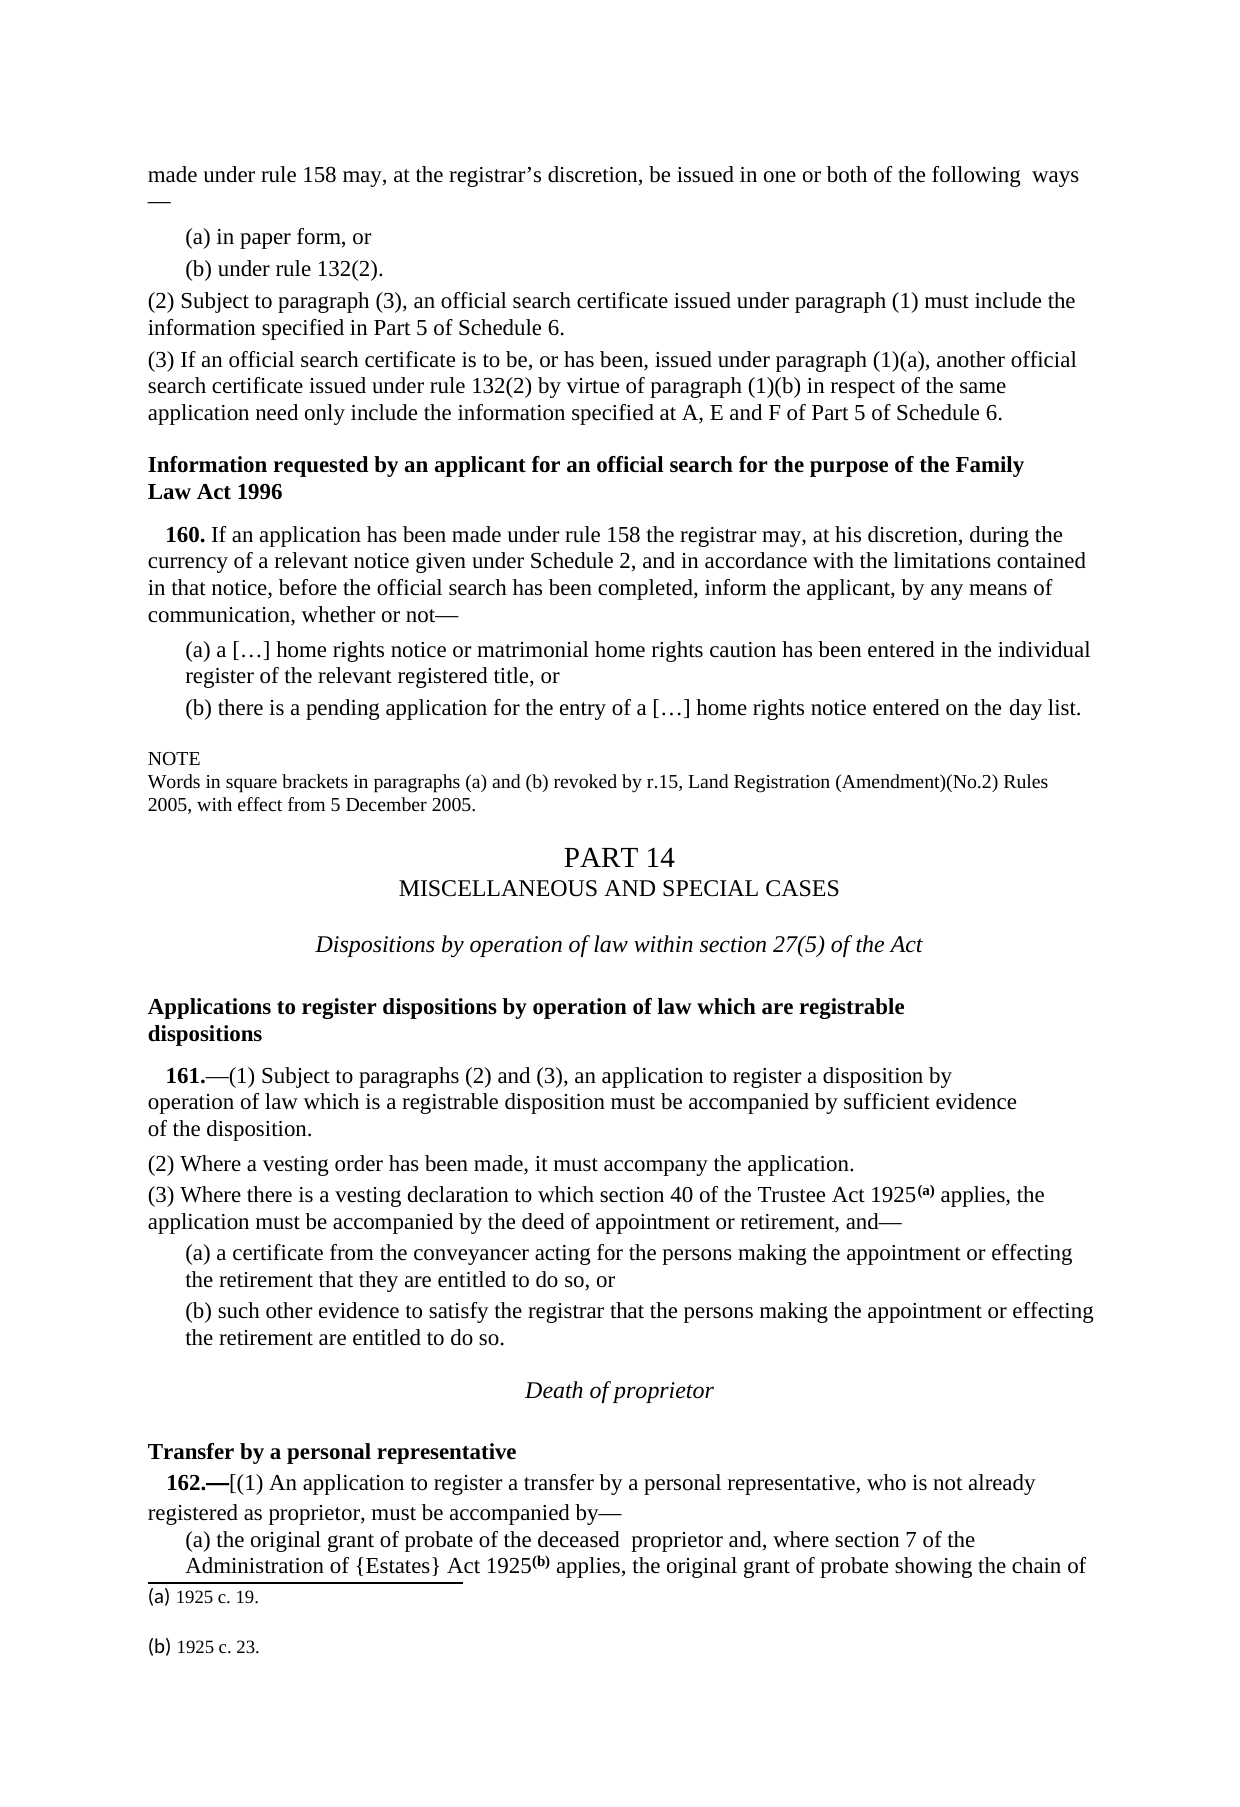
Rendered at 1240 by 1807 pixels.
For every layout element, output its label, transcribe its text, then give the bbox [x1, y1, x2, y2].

text made under rule 158 may, at the registrar’s discretion, be issued in one or both of the following ways— [148, 161, 1090, 214]
subtitle NOTE [148, 747, 1099, 770]
subtitle Death of proprietor [148, 1376, 1099, 1404]
text (b) there is a pending application for the entry of a […] home rights notice entered on the day list. [185, 694, 1099, 721]
text (a) a […] home rights notice or matrimonial home rights caution has been entered in the individual register of the relevant registered title, or [185, 636, 1099, 689]
text (3) If an official search certificate is to be, or has been, issued under paragraph (1)(a), another official search certificate issued under rule 132(2) by virtue of paragraph (1)(b) in respect of the same application need only include the information specified at A, E and F of Part 5 of Schedule 6. [148, 346, 1099, 425]
subtitle PART 14 [148, 841, 1091, 874]
text (2) Subject to paragraph (3), an official search certificate issued under paragraph (1) must include the information specified in Part 5 of Schedule 6. [148, 287, 1099, 340]
text 1925 c. 23. [148, 1633, 1099, 1659]
text (b) under rule 132(2). [185, 255, 1099, 282]
text (2) Where a vesting order has been made, it must accompany the application. [148, 1150, 1099, 1176]
text (b) such other evidence to satisfy the registrar that the persons making the appointment or effecting the retirement are entitled to do so. [185, 1297, 1099, 1350]
text (a) a certificate from the conveyancer acting for the persons making the appointment or effecting the retirement that they are entitled to do so, or [185, 1239, 1099, 1292]
text (a) the original grant of probate of the deceased proprietor and, where section 7 of the Administration of {Estates} Act 1925 applies, the original grant of probate showing the chain of [185, 1526, 1099, 1578]
text (a) in paper form, or [185, 223, 1099, 249]
subtitle Transfer by a personal representative [148, 1438, 1099, 1465]
text 161.—(1) Subject to paragraphs (2) and (3), an application to register a disposition by operation of law which is a registrable disposition must be accompanied by sufficient evidence of the disposition. [148, 1062, 1038, 1141]
text 160. If an application has been made under rule 158 the registrar may, at his discretion, during the currency of a relevant notice given under Schedule 2, and in accordance with the limitations contained in that notice, before the official search has been completed, inform the applicant, by any means of communication, whether or not— [148, 520, 1090, 627]
subtitle MISCELLANEOUS AND SPECIAL CASES [148, 874, 1091, 902]
text Applications to register dispositions by operation of law which are registrable dispositions [148, 993, 992, 1046]
text 1925 c. 19. [148, 1583, 1099, 1609]
text Information requested by an applicant for an official search for the purpose of the Family Law Act 1996 [148, 452, 1037, 504]
text 162.—[(1) An application to register a transfer by a personal representative, who is not already registered as proprietor, must be accompanied by— [148, 1465, 1052, 1526]
text Words in square brackets in paragraphs (a) and (b) revoked by r.15, Land Registration (Amendment)(No.2) Rules 2005, with effect from 5 December 2005. [148, 770, 1091, 816]
subtitle Dispositions by operation of law within section 27(5) of the Act [148, 931, 1099, 958]
text (3) Where there is a vesting declaration to which section 40 of the Trustee Act 1925 applies, the application must be accompanied by the deed of appointment or retirement, and— [148, 1182, 1099, 1234]
